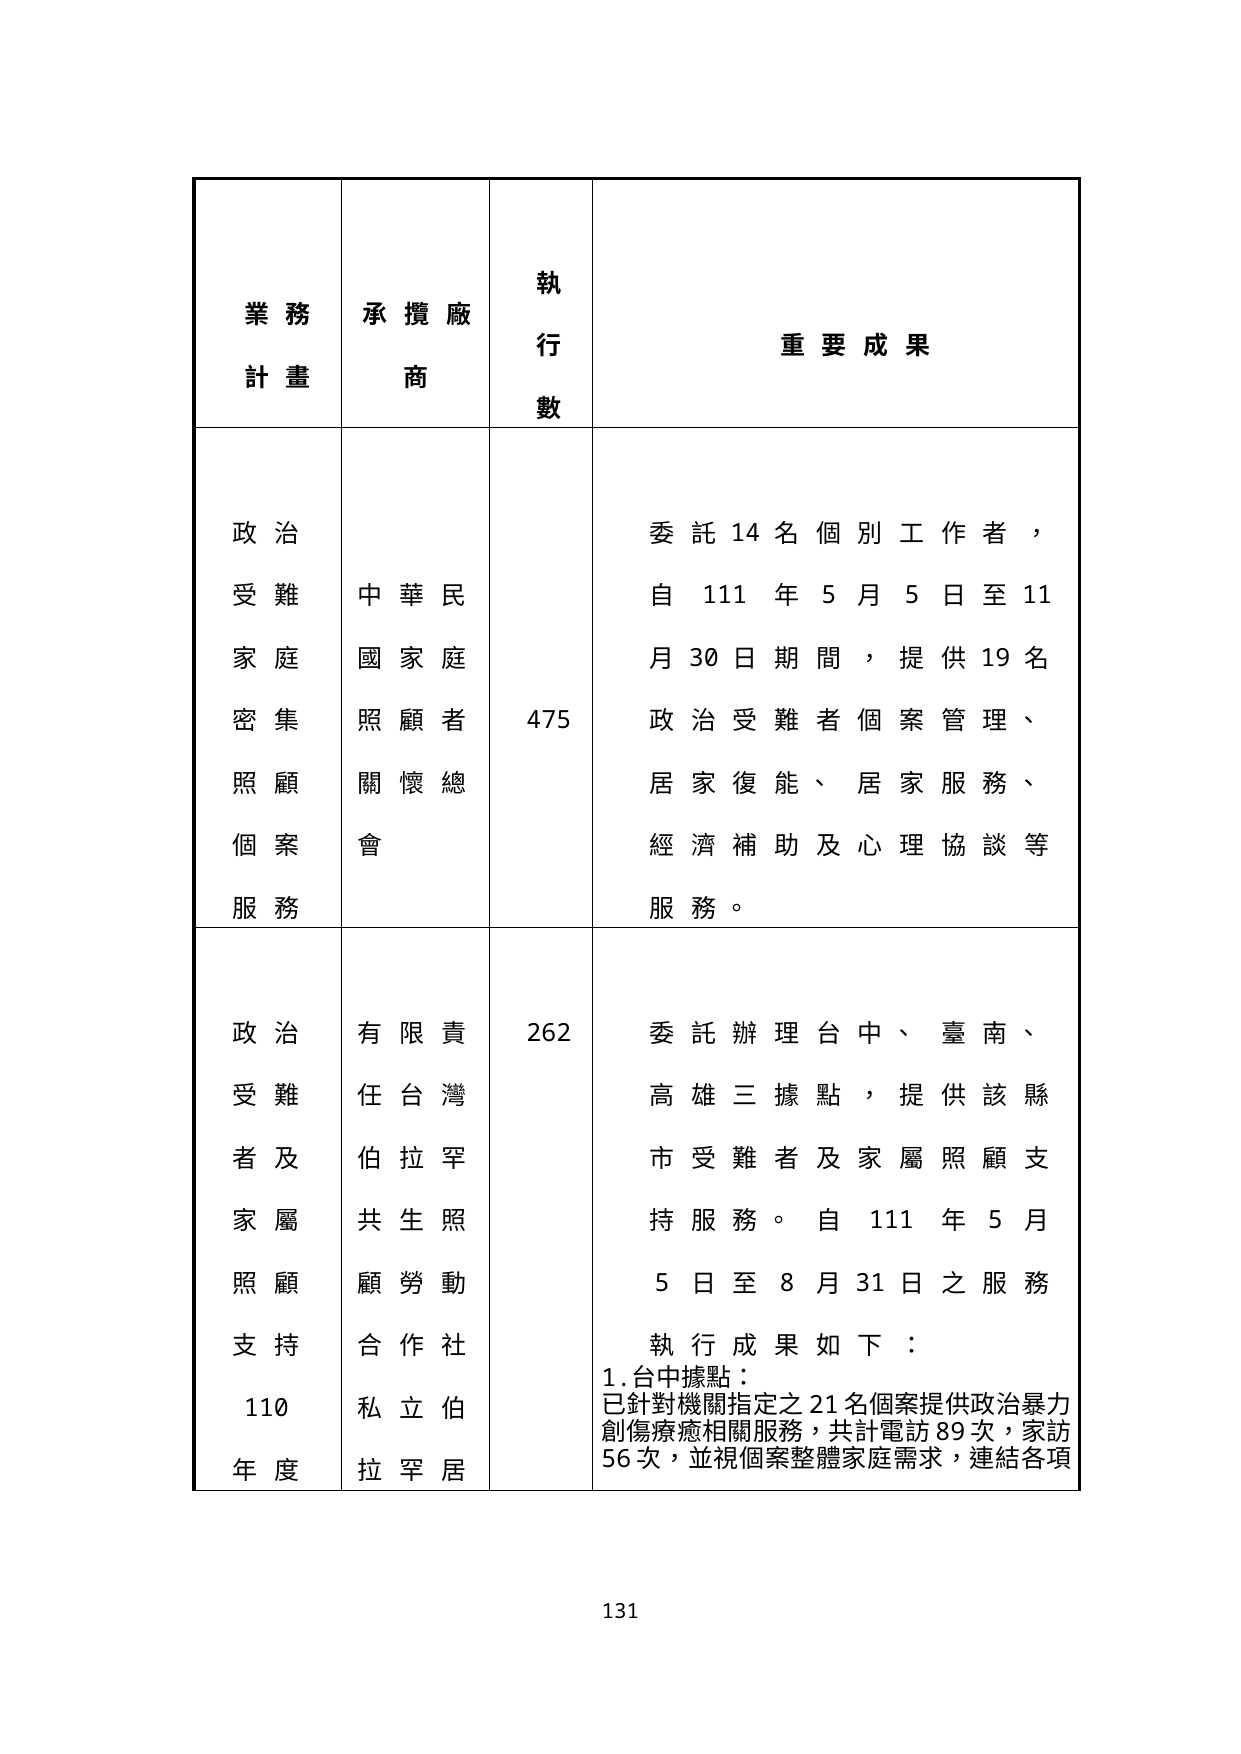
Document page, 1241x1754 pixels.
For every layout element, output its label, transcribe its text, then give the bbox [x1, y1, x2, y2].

table_cell 475 [490, 428, 592, 927]
table_cell 政治受難者及家屬照顧支持110年度 [196, 928, 341, 1490]
table_cell 政治受難家庭密集照顧個案服務 [196, 428, 341, 927]
table_cell 委託辦理台中、臺南、高雄三據點，提供該縣市受難者及家屬照顧支持服務。自111年5月5日至8月31日之服務執行成果如下： 1.台中據點： 已針對機關指定之21名個案提供政治暴力創傷療癒相關服務，共計電訪89次，家訪56次，並視個案整體家庭需求，連結各項 [593, 928, 1078, 1490]
table_header 承攬廠商 [342, 180, 489, 427]
table_header 業務計畫 [196, 180, 341, 427]
table_cell 262 [490, 928, 592, 1490]
table_cell 有限責任台灣伯拉罕共生照顧勞動合作社私立伯拉罕居 [342, 928, 489, 1490]
table_header 重要成果 [593, 180, 1078, 427]
table_cell 委託14名個別工作者，自111年5月5日至11月30日期間，提供19名政治受難者個案管理、居家復能、居家服務、經濟補助及心理協談等服務。 [593, 428, 1078, 927]
table_cell 中華民國家庭照顧者關懷總會 [342, 428, 489, 927]
table_header 執行數 [490, 180, 592, 427]
